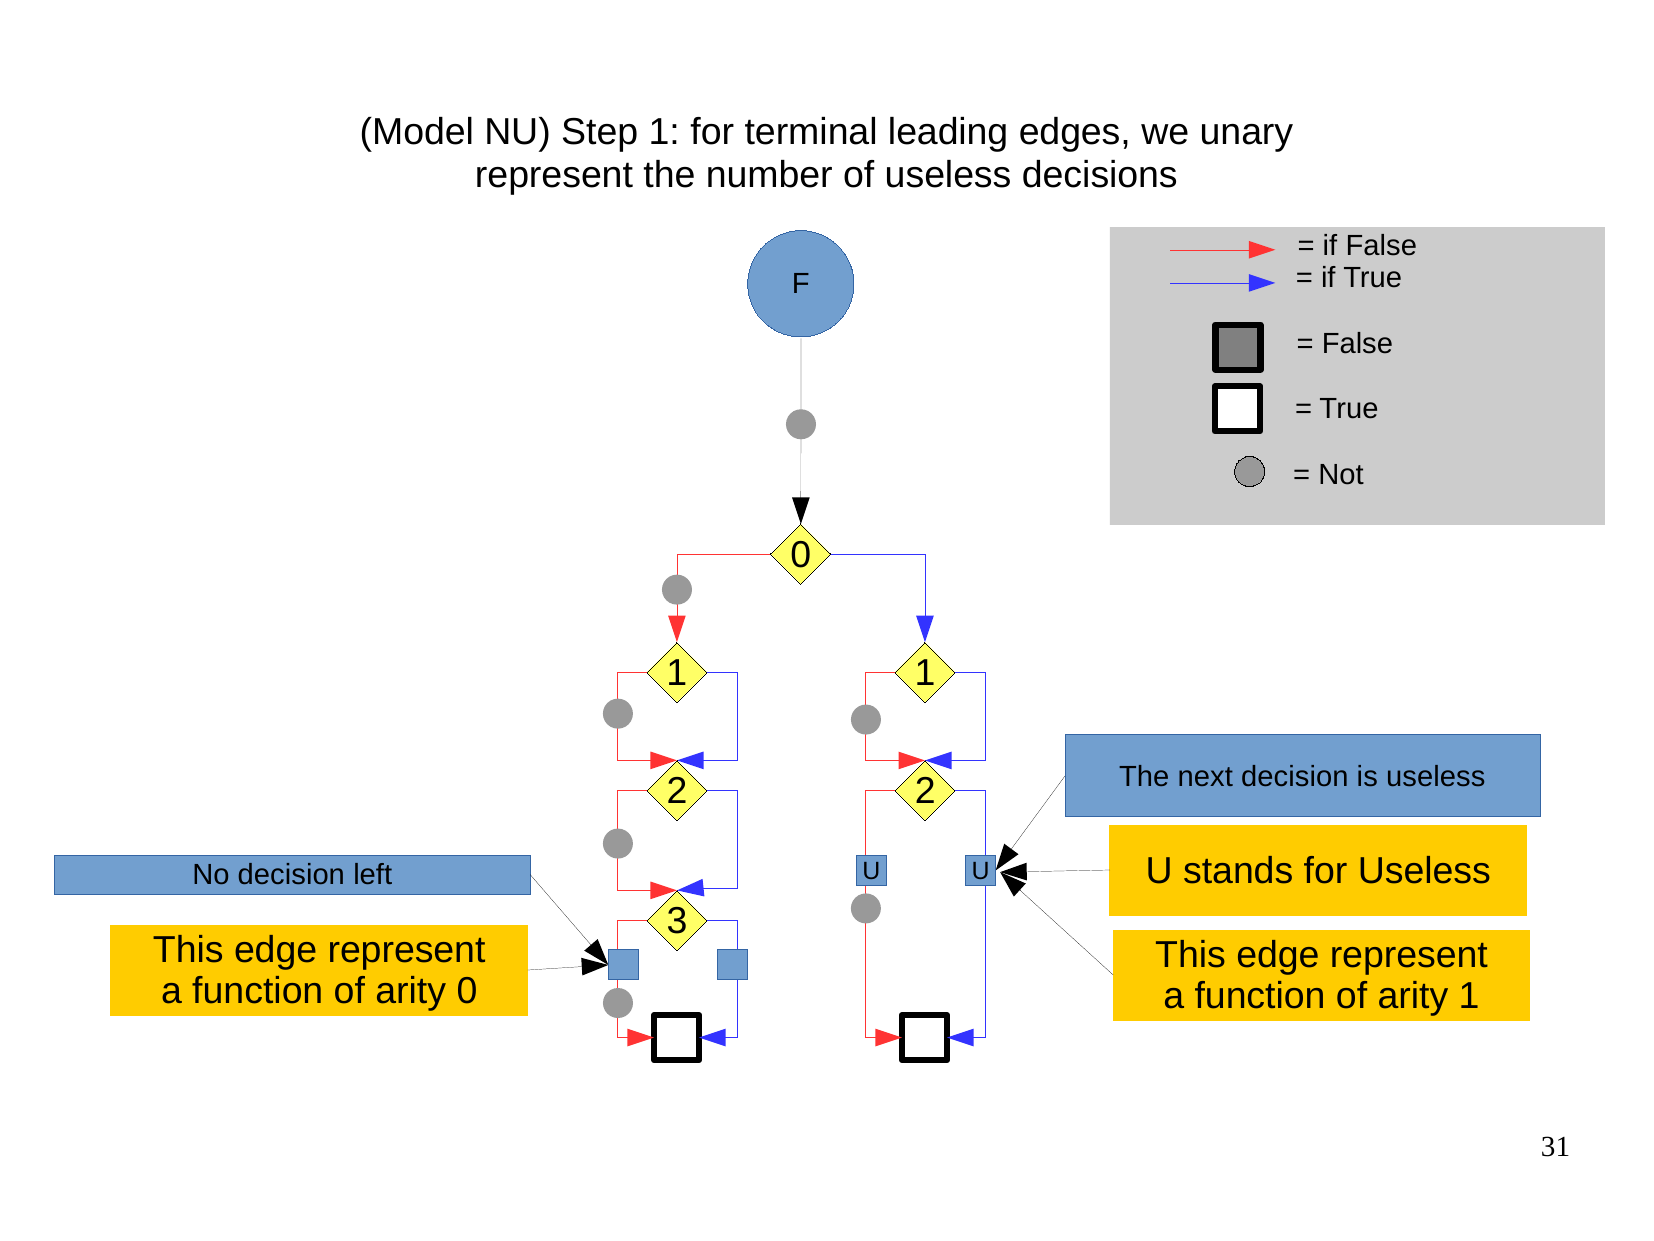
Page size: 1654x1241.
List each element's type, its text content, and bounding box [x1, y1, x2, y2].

text_box F [747, 257, 854, 337]
text_box The next decision is useless [1065, 734, 1541, 817]
text_box No decision left [54, 855, 531, 895]
text_box 3 [647, 891, 707, 951]
text_box [608, 949, 639, 980]
title (Model NU) Step 1: for terminal leading edges, we unary represent the number of useless decisions [82, 49, 1571, 257]
text_box [602, 987, 634, 1019]
text_box [1215, 386, 1261, 432]
text_box U stands for Useless [1109, 825, 1527, 916]
text_box 0 [770, 523, 831, 585]
text_box [1234, 456, 1265, 487]
text_box = if False = if True = False = True = Not [1109, 227, 1605, 525]
text_box 2 [647, 761, 707, 821]
text_box [654, 1015, 700, 1061]
text_box [850, 893, 881, 924]
text_box U [965, 855, 996, 886]
text_box [602, 828, 633, 859]
text_box [902, 1015, 948, 1061]
text_box 1 [895, 642, 955, 703]
text_box [785, 409, 817, 440]
text_box [602, 698, 633, 729]
text_box [1215, 324, 1261, 370]
text_box 2 [895, 761, 955, 821]
text_box [717, 949, 748, 980]
text_box 1 [647, 642, 707, 703]
text_box [661, 574, 693, 605]
text_box U [856, 855, 887, 886]
text_box This edge represent a function of arity 0 [110, 925, 528, 1016]
text_box This edge represent a function of arity 1 [1113, 930, 1530, 1021]
text_box [850, 704, 881, 735]
